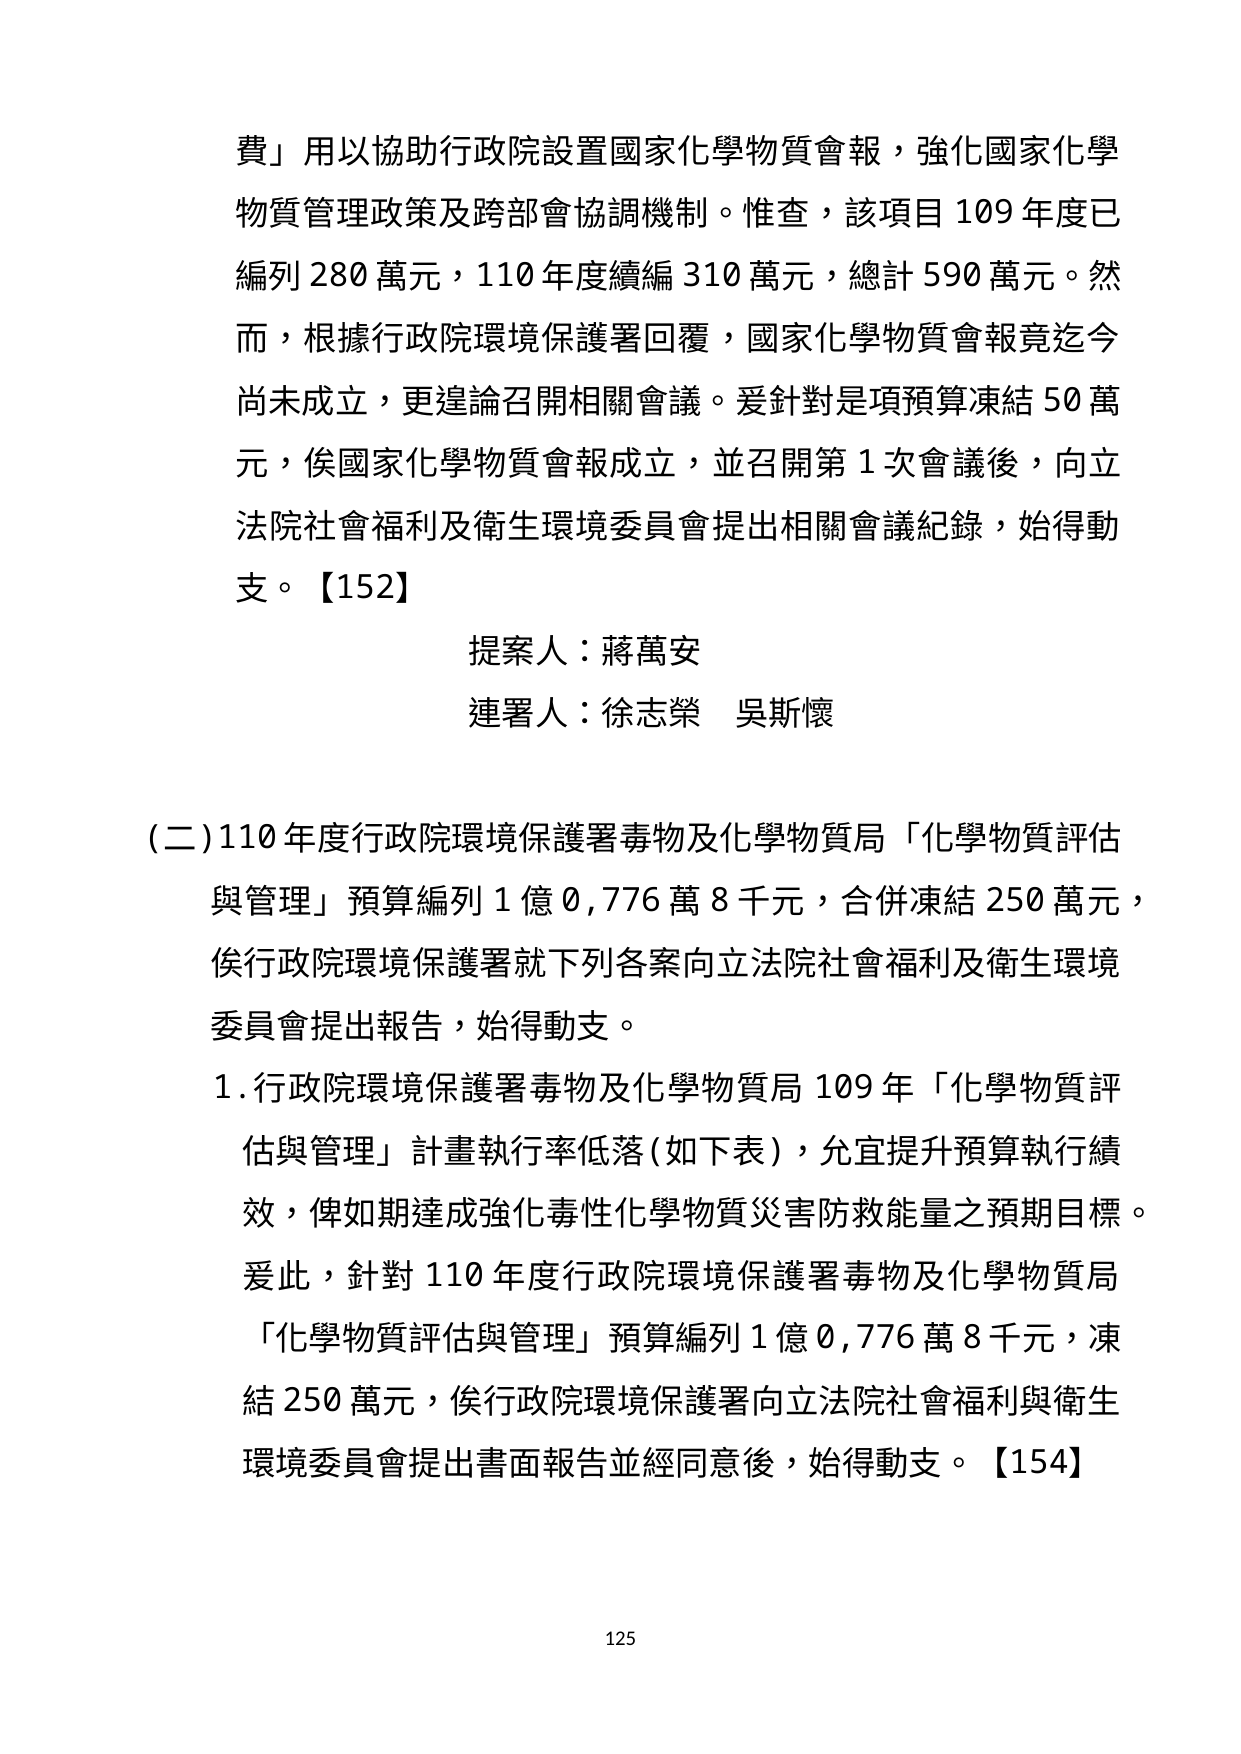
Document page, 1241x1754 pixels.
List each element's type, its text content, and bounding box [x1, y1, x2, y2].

text 費」用以協助行政院設置國家化學物質會報，強化國家化學物質管理政策及跨部會協調機制。惟查，該項目109年度已編列280萬元，110年度續編310萬元，總計590萬元。然而，根據行政院環境保護署回覆，國家化學物質會報竟迄今尚未成立，更遑論召開相關會議。爰針對是項預算凍結50萬元，俟國家化學物質會報成立，並召開第1次會議後，向立法院社會福利及衛生環境委員會提出相關會議紀錄，始得動支。【152】 [206, 107, 1122, 607]
text 提案人：蔣萬安 [468, 607, 1122, 669]
text 1.行政院環境保護署毒物及化學物質局109年「化學物質評估與管理」計畫執行率低落(如下表)，允宜提升預算執行績效，俾如期達成強化毒性化學物質災害防救能量之預期目標。爰此，針對110年度行政院環境保護署毒物及化學物質局「化學物質評估與管理」預算編列1億0,776萬8千元，凍結250萬元，俟行政院環境保護署向立法院社會福利與衛生環境委員會提出書面報告並經同意後，始得動支。【154】 [212, 1044, 1122, 1482]
text (二)110年度行政院環境保護署毒物及化學物質局「化學物質評估與管理」預算編列1億0,776萬8千元，合併凍結250萬元，俟行政院環境保護署就下列各案向立法院社會福利及衛生環境委員會提出報告，始得動支。 [143, 794, 1122, 1044]
text 連署人：徐志榮 吳斯懷 [468, 669, 1122, 732]
